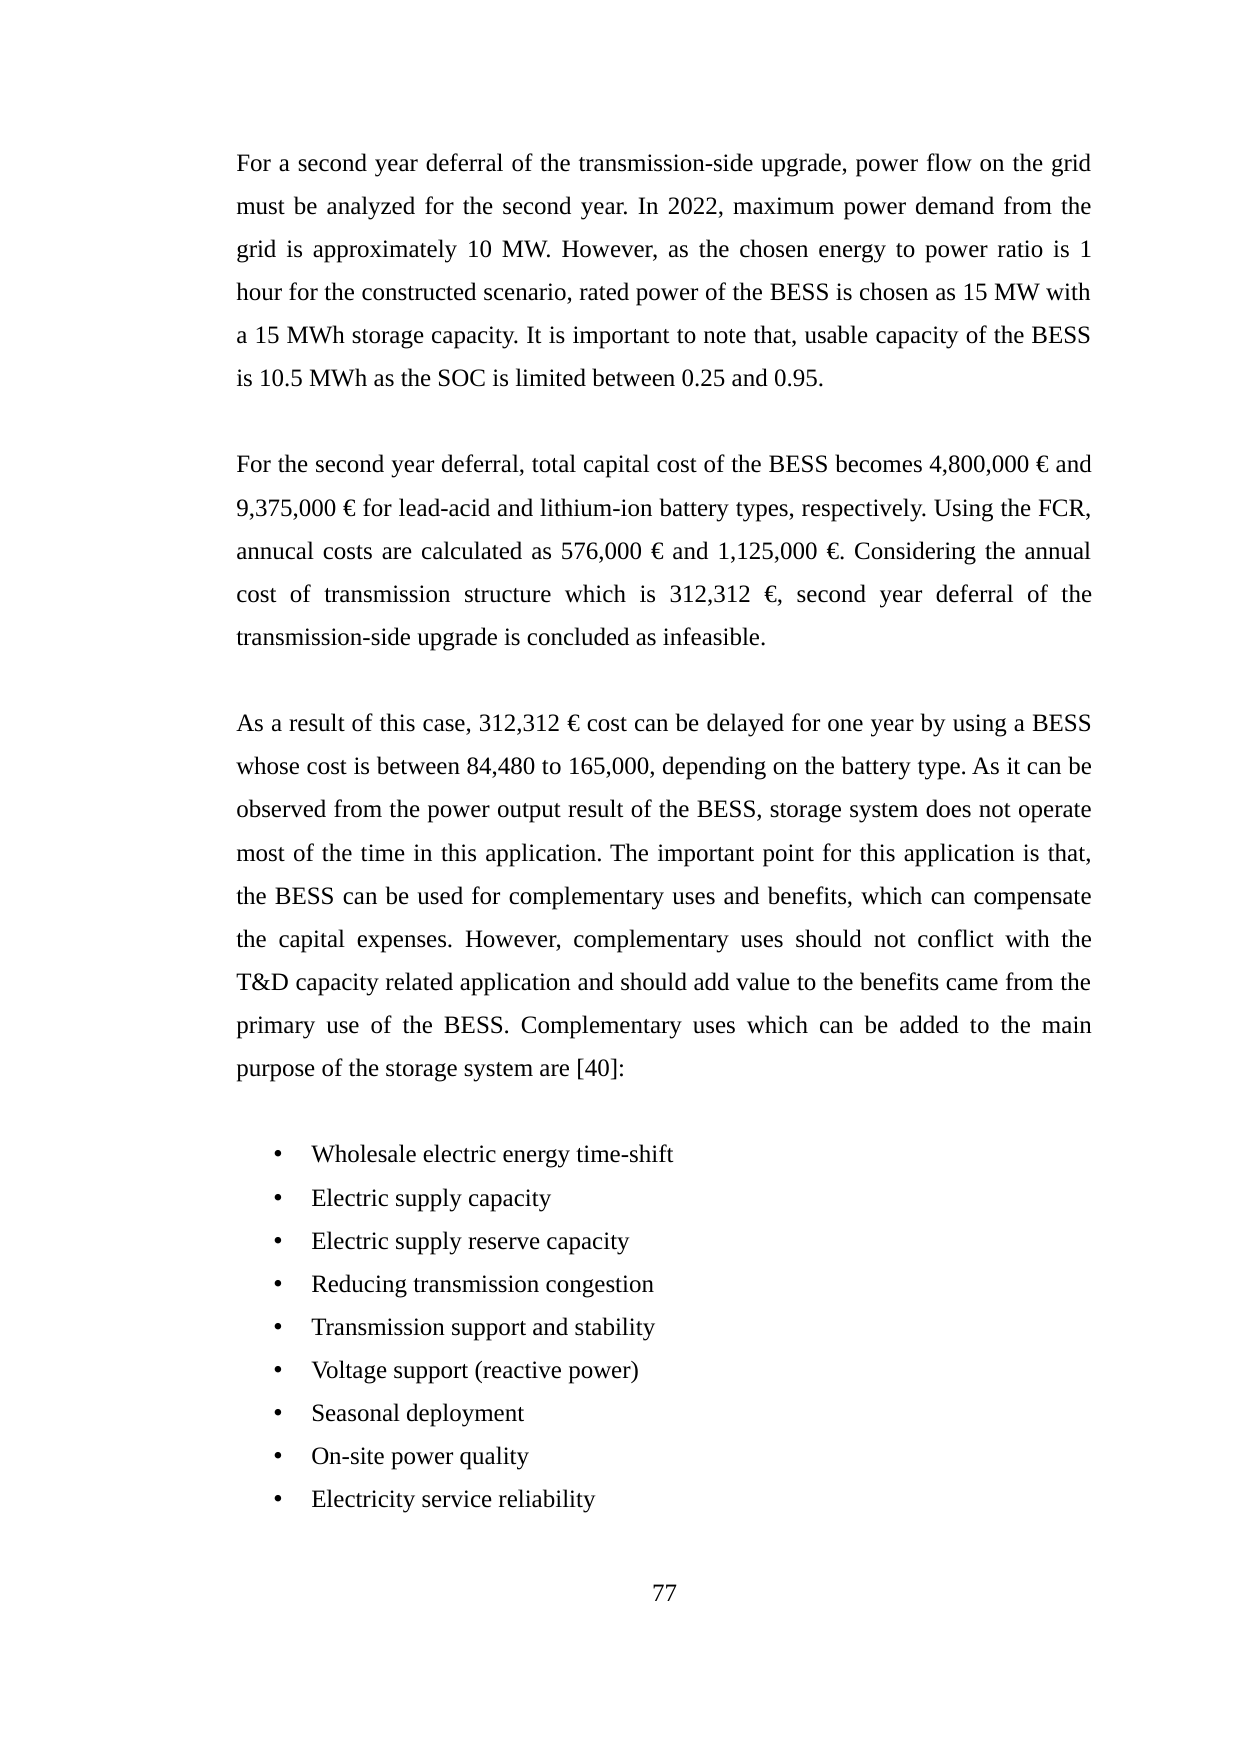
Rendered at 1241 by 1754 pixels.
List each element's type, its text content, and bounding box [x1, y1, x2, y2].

list Electric supply reserve capacity [273, 1226, 1093, 1254]
list Reducing transmission congestion [273, 1269, 1093, 1298]
list Electric supply capacity [273, 1183, 1093, 1211]
list On-site power quality [273, 1441, 1093, 1470]
list Transmission support and stability [273, 1312, 1093, 1341]
text As a result of this case, 312,312 € cost can be delayed for one year by using a BESS whose cost is between 84,480 to 165,000, depending on the battery type. As it can be observed from the power output result of the BESS, storage system does not operate most of the time in this application. The important point for this application is that, the BESS can be used for complementary uses and benefits, which can compensate the capital expenses. However, complementary uses should not conflict with the T&D capacity related application and should add value to the benefits came from the primary use of the BESS. Complementary uses which can be added to the main purpose of the storage system are [40]⁠: [236, 708, 1093, 1082]
list Wholesale electric energy time-shift [273, 1139, 1093, 1168]
text For a second year deferral of the transmission-side upgrade, power flow on the grid must be analyzed for the second year. In 2022, maximum power demand from the grid is approximately 10 MW. However, as the chosen energy to power ratio is 1 hour for the constructed scenario, rated power of the BESS is chosen as 15 MW with a 15 MWh storage capacity. It is important to note that, usable capacity of the BESS is 10.5 MWh as the SOC is limited between 0.25 and 0.95. [236, 148, 1093, 392]
list Voltage support (reactive power) [273, 1355, 1093, 1384]
list Seasonal deployment [273, 1398, 1093, 1427]
text For the second year deferral, total capital cost of the BESS becomes 4,800,000 € and 9,375,000 € for lead-acid and lithium-ion battery types, respectively. Using the FCR, annucal costs are calculated as 576,000 € and 1,125,000 €. Considering the annual cost of transmission structure which is 312,312 €, second year deferral of the transmission-side upgrade is concluded as infeasible. [236, 449, 1093, 651]
list Electricity service reliability [273, 1484, 1093, 1513]
